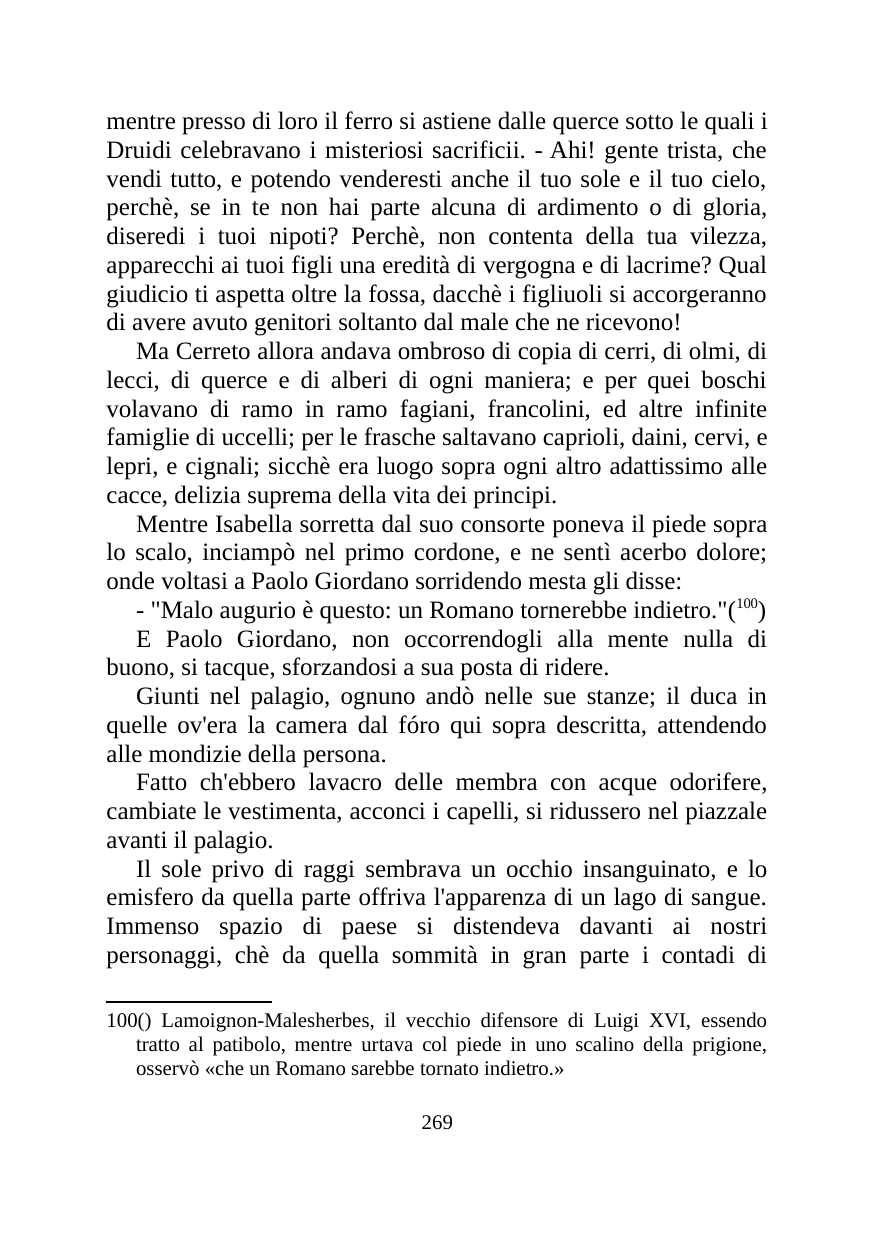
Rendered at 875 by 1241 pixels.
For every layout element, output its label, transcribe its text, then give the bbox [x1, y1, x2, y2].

text E Paolo Giordano, non occorrendogli alla mente nulla di buono, si tacque, sforzandosi a sua posta di ridere. [106, 624, 768, 681]
text Giunti nel palagio, ognuno andò nelle sue stanze; il duca in quelle ov'era la camera dal fóro qui sopra descritta, attendendo alle mondizie della persona. [106, 681, 768, 767]
text - "Malo augurio è questo: un Romano tornerebbe indietro."() [106, 595, 768, 624]
text Fatto ch'ebbero lavacro delle membra con acque odorifere, cambiate le vestimenta, acconci i capelli, si ridussero nel piazzale avanti il palagio. [106, 767, 768, 854]
text Ma Cerreto allora andava ombroso di copia di cerri, di olmi, di lecci, di querce e di alberi di ogni maniera; e per quei boschi volavano di ramo in ramo fagiani, francolini, ed altre infinite famiglie di uccelli; per le frasche saltavano caprioli, daini, cervi, e lepri, e cignali; sicchè era luogo sopra ogni altro adattissimo alle cacce, delizia suprema della vita dei principi. [106, 336, 768, 509]
text Mentre Isabella sorretta dal suo consorte poneva il piede sopra lo scalo, inciampò nel primo cordone, e ne sentì acerbo dolore; onde voltasi a Paolo Giordano sorridendo mesta gli disse: [106, 509, 768, 595]
text () Lamoignon-Malesherbes, il vecchio difensore di Luigi XVI, essendo tratto al patibolo, mentre urtava col piede in uno scalino della prigione, osservò «che un Romano sarebbe tornato indietro.» [106, 1008, 768, 1080]
text Il sole privo di raggi sembrava un occhio insanguinato, e lo emisfero da quella parte offriva l'apparenza di un lago di sangue. Immenso spazio di paese si distendeva davanti ai nostri personaggi, chè da quella sommità in gran parte i contadi di [106, 854, 768, 969]
text mentre presso di loro il ferro si astiene dalle querce sotto le quali i Druidi celebravano i misteriosi sacrificii. - Ahi! gente trista, che vendi tutto, e potendo venderesti anche il tuo sole e il tuo cielo, perchè, se in te non hai parte alcuna di ardimento o di gloria, diseredi i tuoi nipoti? Perchè, non contenta della tua vilezza, apparecchi ai tuoi figli una eredità di vergogna e di lacrime? Qual giudicio ti aspetta oltre la fossa, dacchè i figliuoli si accorgeranno di avere avuto genitori soltanto dal male che ne ricevono! [106, 106, 768, 336]
